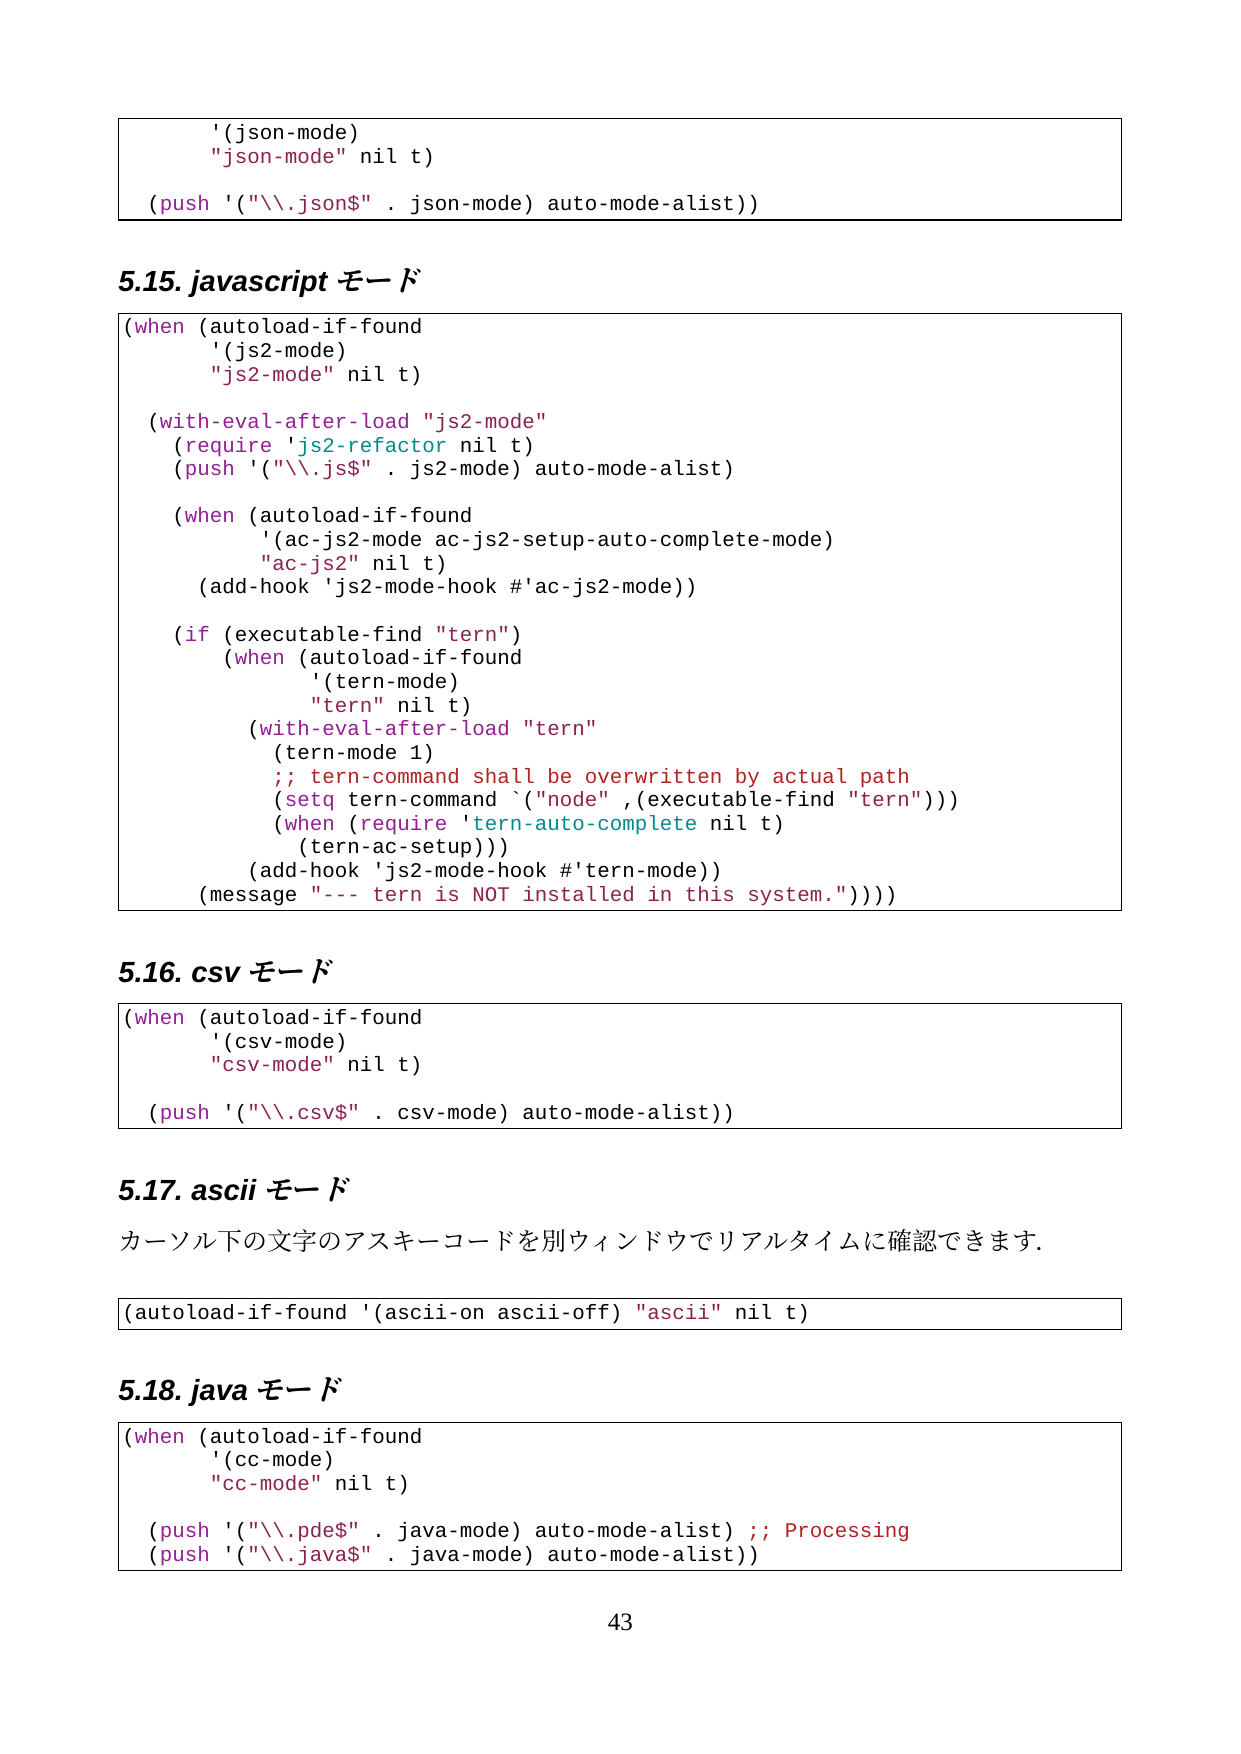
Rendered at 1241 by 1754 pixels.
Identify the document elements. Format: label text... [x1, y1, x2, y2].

text '(tern-mode) [119, 667, 1121, 691]
text "ac-js2" nil t) [119, 549, 1121, 572]
text '(csv-mode) [119, 1027, 1121, 1051]
text '(cc-mode) [119, 1445, 1121, 1469]
text (when (require 'tern-auto-complete nil t) [119, 809, 1121, 833]
text "json-mode" nil t) [119, 142, 1121, 165]
text (when (autoload-if-found [119, 1423, 1121, 1445]
text (autoload-if-found '(ascii-on ascii-off) "ascii" nil t) [119, 1299, 1121, 1329]
text (push '("\\.pde$" . java-mode) auto-mode-alist) ;; Processing [119, 1516, 1121, 1540]
subtitle csvモード [118, 949, 1122, 991]
text (message "--- tern is NOT installed in this system.")))) [119, 880, 1121, 910]
subtitle javascriptモード [118, 258, 1122, 300]
text (push '("\\.json$" . json-mode) auto-mode-alist)) [119, 189, 1121, 219]
text (push '("\\.csv$" . csv-mode) auto-mode-alist)) [119, 1098, 1121, 1128]
text '(js2-mode) [119, 336, 1121, 360]
text (with-eval-after-load "tern" [119, 714, 1121, 738]
text ;; tern-command shall be overwritten by actual path [119, 762, 1121, 785]
text "csv-mode" nil t) [119, 1051, 1121, 1074]
text '(json-mode) [119, 119, 1121, 142]
text (when (autoload-if-found [119, 502, 1121, 525]
text (when (autoload-if-found [119, 643, 1121, 667]
text "tern" nil t) [119, 691, 1121, 714]
subtitle javaモード [118, 1367, 1122, 1409]
text (push '("\\.js$" . js2-mode) auto-mode-alist) [119, 454, 1121, 478]
text (add-hook 'js2-mode-hook #'tern-mode)) [119, 856, 1121, 880]
text (push '("\\.java$" . java-mode) auto-mode-alist)) [119, 1540, 1121, 1570]
text '(ac-js2-mode ac-js2-setup-auto-complete-mode) [119, 525, 1121, 549]
text "js2-mode" nil t) [119, 360, 1121, 383]
text (when (autoload-if-found [119, 1004, 1121, 1027]
text (tern-ac-setup))) [119, 833, 1121, 856]
text (require 'js2-refactor nil t) [119, 431, 1121, 454]
text カーソル下の文字のアスキーコードを別ウィンドウでリアルタイムに確認できます． [118, 1221, 1122, 1286]
text (add-hook 'js2-mode-hook #'ac-js2-mode)) [119, 572, 1121, 596]
subtitle asciiモード [118, 1167, 1122, 1209]
text (tern-mode 1) [119, 738, 1121, 762]
text "cc-mode" nil t) [119, 1469, 1121, 1493]
text (if (executable-find "tern") [119, 620, 1121, 643]
text (setq tern-command `("node" ,(executable-find "tern"))) [119, 785, 1121, 809]
text (when (autoload-if-found [119, 314, 1121, 336]
text (with-eval-after-load "js2-mode" [119, 407, 1121, 431]
